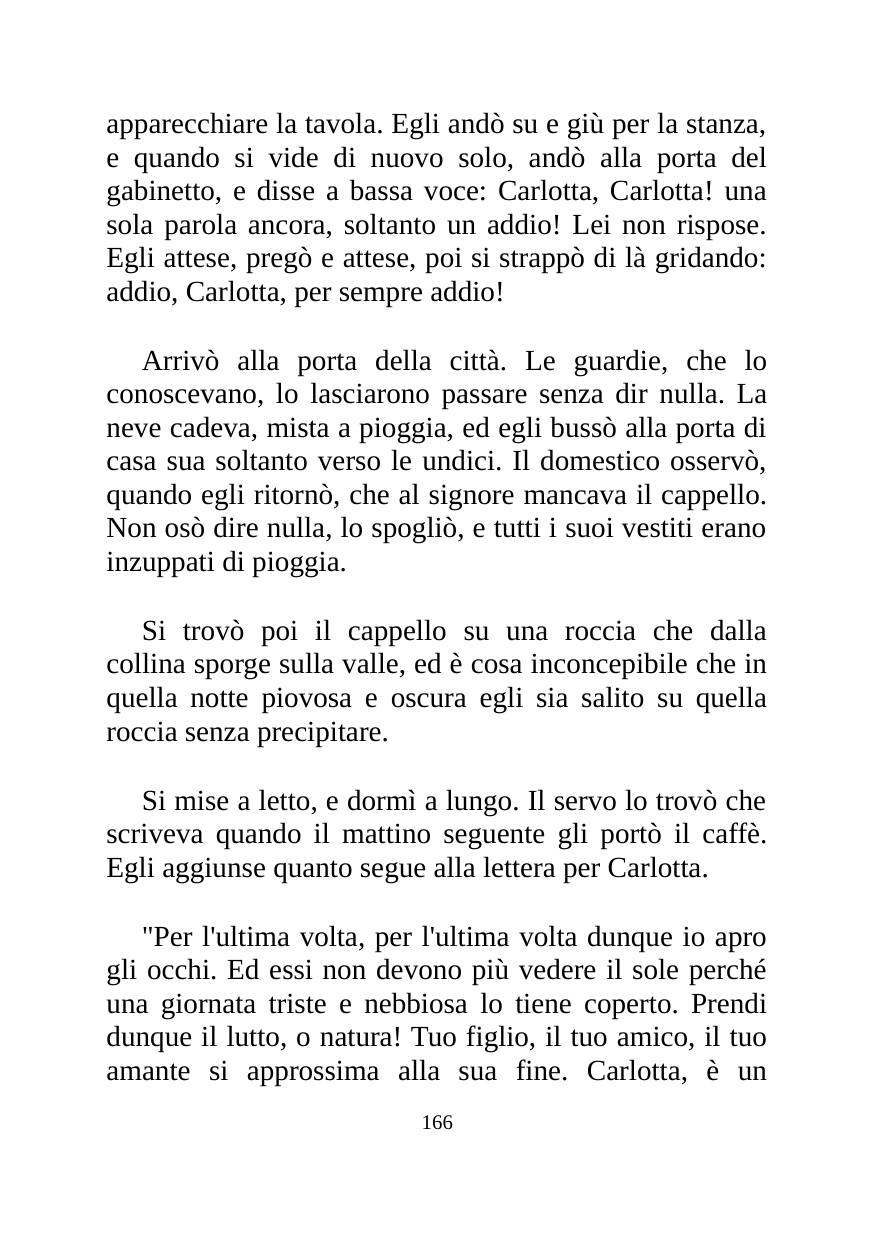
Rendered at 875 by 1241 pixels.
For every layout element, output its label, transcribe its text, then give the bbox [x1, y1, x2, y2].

text Arrivò alla porta della città. Le guardie, che lo conoscevano, lo lasciarono passare senza dir nulla. La neve cadeva, mista a pioggia, ed egli bussò alla porta di casa sua soltanto verso le undici. Il domestico osservò, quando egli ritornò, che al signore mancava il cappello. Non osò dire nulla, lo spogliò, e tutti i suoi vestiti erano inzuppati di pioggia. [106, 343, 768, 578]
text apparecchiare la tavola. Egli andò su e giù per la stanza, e quando si vide di nuovo solo, andò alla porta del gabinetto, e disse a bassa voce: Carlotta, Carlotta! una sola parola ancora, soltanto un addio! Lei non rispose. Egli attese, pregò e attese, poi si strappò di là gridando: addio, Carlotta, per sempre addio! [106, 106, 768, 307]
text Si trovò poi il cappello su una roccia che dalla collina sporge sulla valle, ed è cosa inconcepibile che in quella notte piovosa e oscura egli sia salito su quella roccia senza precipitare. [106, 613, 768, 747]
text Si mise a letto, e dormì a lungo. Il servo lo trovò che scriveva quando il mattino seguente gli portò il caffè. Egli aggiunse quanto segue alla lettera per Carlotta. [106, 783, 768, 883]
text "Per l'ultima volta, per l'ultima volta dunque io apro gli occhi. Ed essi non devono più vedere il sole perché una giornata triste e nebbiosa lo tiene coperto. Prendi dunque il lutto, o natura! Tuo figlio, il tuo amico, il tuo amante si approssima alla sua fine. Carlotta, è un [106, 919, 768, 1086]
